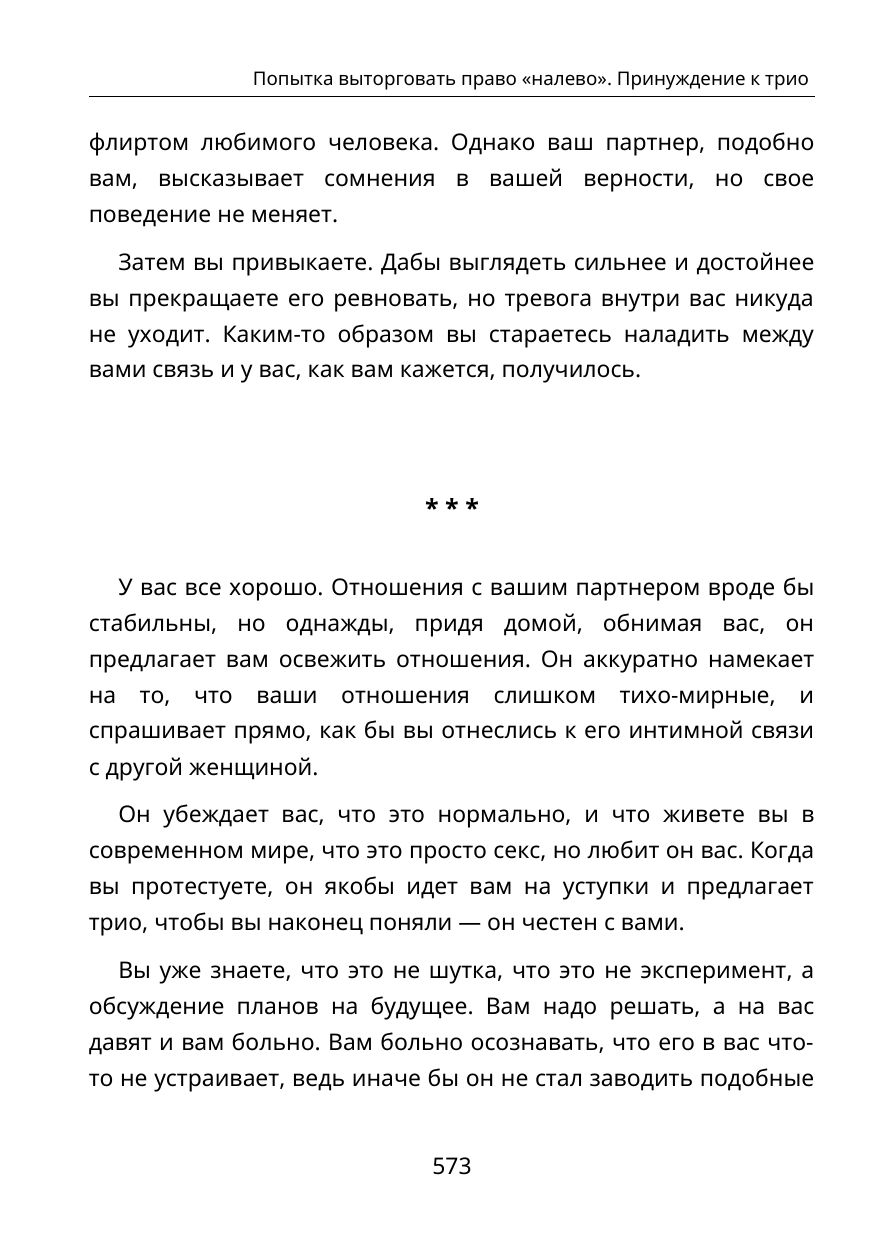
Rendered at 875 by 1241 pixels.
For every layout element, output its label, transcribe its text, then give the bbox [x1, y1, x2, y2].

text Он убеждает вас, что это нормально, и что живете вы в современном мире, что это просто секс, но любит он вас. Когда вы протестуете, он якобы идет вам на уступки и предлагает трио, чтобы вы наконец поняли — он честен с вами. [88, 798, 815, 937]
text Вы уже знаете, что это не шутка, что это не эксперимент, а обсуждение планов на будущее. Вам надо решать, а на вас давят и вам больно. Вам больно осознавать, что его в вас что-то не устраивает, ведь иначе бы он не стал заводить подобные [88, 954, 815, 1093]
text У вас все хорошо. Отношения с вашим партнером вроде бы стабильны, но однажды, придя домой, обнимая вас, он предлагает вам освежить отношения. Он аккуратно намекает на то, что ваши отношения слишком тихо-мирные, и спрашивает прямо, как бы вы отнеслись к его интимной связи с другой женщиной. [88, 571, 815, 782]
subtitle * * * [88, 490, 815, 524]
text Затем вы привыкаете. Дабы выглядеть сильнее и достойнее вы прекращаете его ревновать, но тревога внутри вас никуда не уходит. Каким-то образом вы стараетесь наладить между вами связь и у вас, как вам кажется, получилось. [88, 246, 815, 385]
text флиртом любимого человека. Однако ваш партнер, подобно вам, высказывает сомнения в вашей верности, но свое поведение не меняет. [88, 126, 815, 229]
